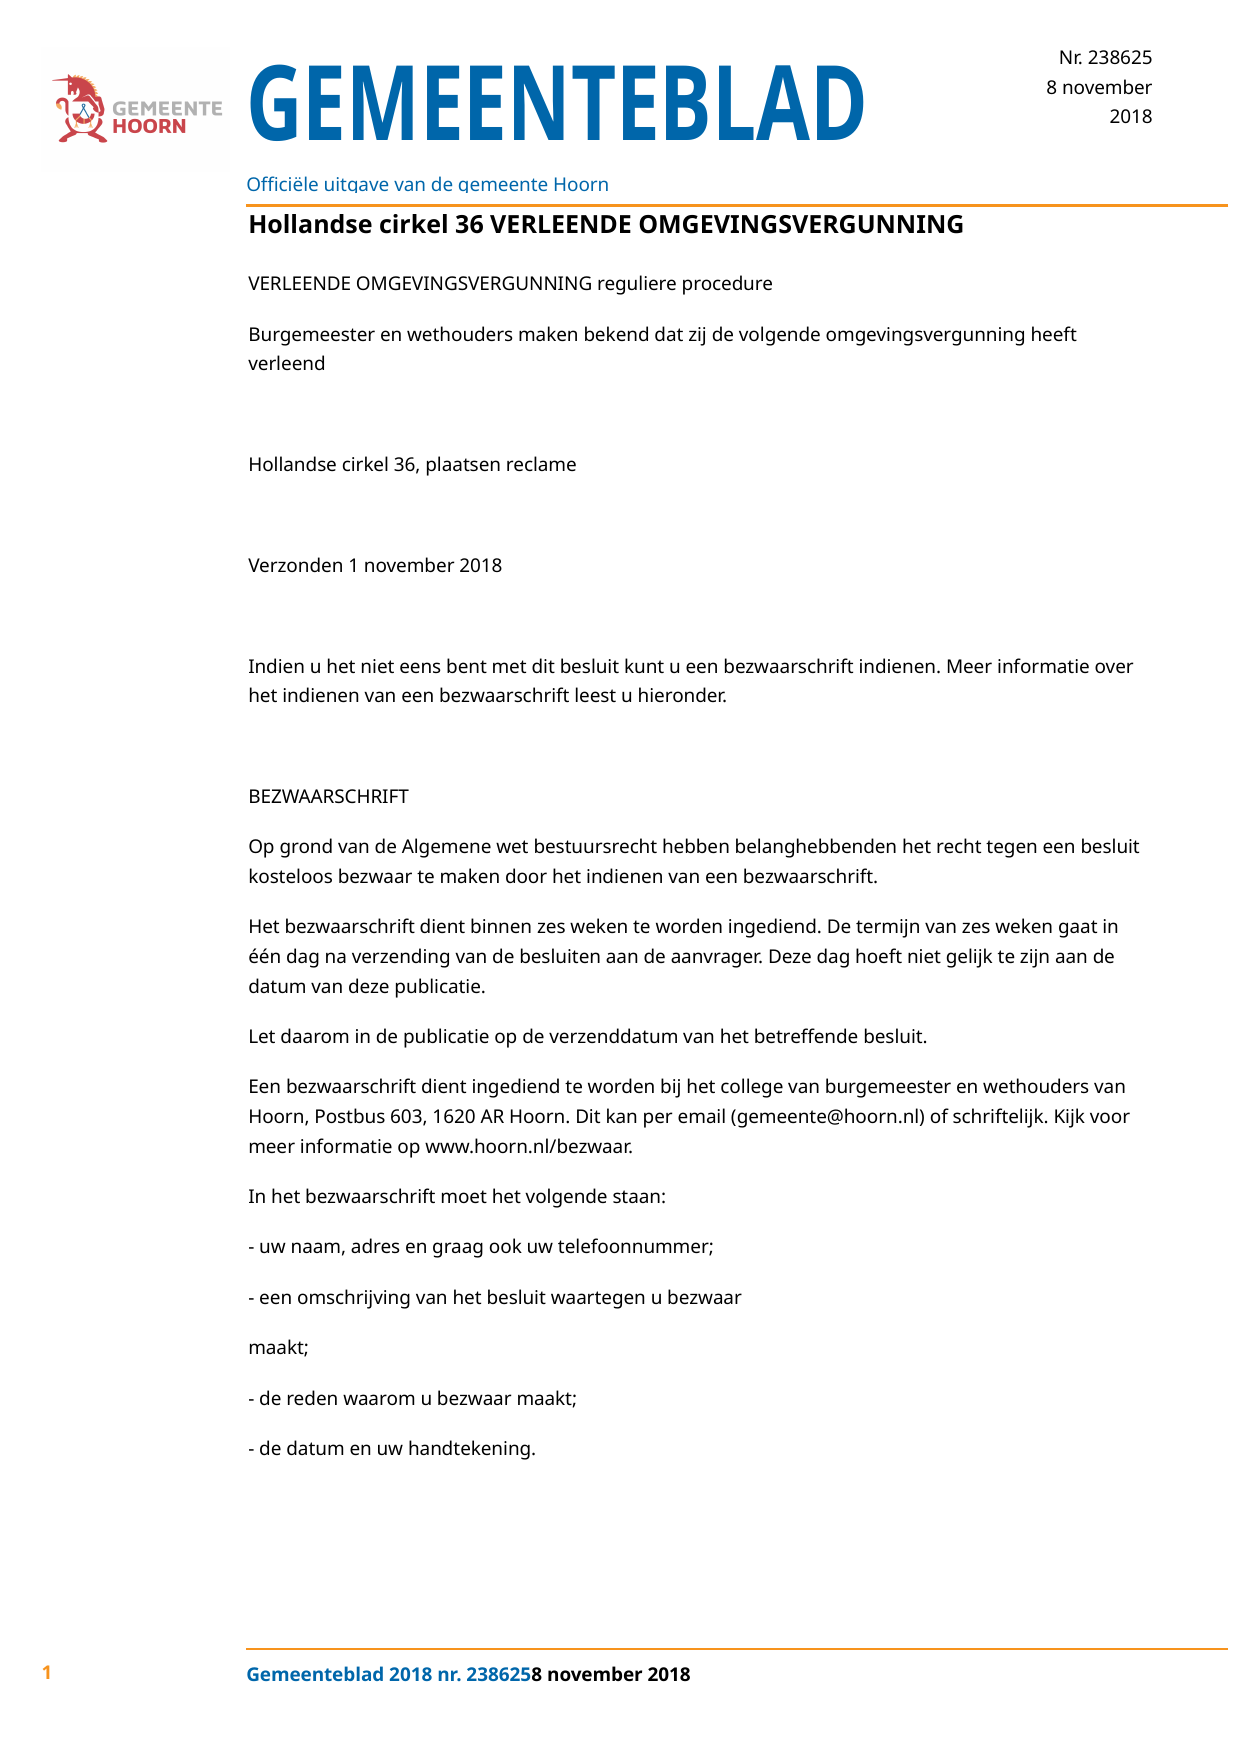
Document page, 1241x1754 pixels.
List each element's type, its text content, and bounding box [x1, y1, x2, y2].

text - de datum en uw handtekening. [248, 1435, 1152, 1461]
text - een omschrijving van het besluit waartegen u bezwaar [248, 1284, 1152, 1310]
text Verzonden 1 november 2018 [248, 552, 1152, 578]
text - uw naam, adres en graag ook uw telefoonnummer; [248, 1234, 1152, 1259]
text BEZWAARSCHRIFT [248, 783, 1152, 809]
text Hollandse cirkel 36, plaatsen reclame [248, 451, 1152, 477]
text - de reden waarom u bezwaar maakt; [248, 1385, 1152, 1411]
text In het bezwaarschrift moet het volgende staan: [248, 1183, 1152, 1209]
text Een bezwaarschrift dient ingediend te worden bij het college van burgemeester en wethouders van Hoorn, Postbus 603, 1620 AR Hoorn. Dit kan per email (gemeente@hoorn.nl) of schriftelijk. Kijk voor meer informatie op www.hoorn.nl/bezwaar. [248, 1074, 1152, 1158]
text maakt; [248, 1334, 1152, 1360]
picture [41, 47, 231, 172]
text VERLEENDE OMGEVINGSVERGUNNING reguliere procedure [248, 270, 1152, 296]
text Let daarom in de publicatie op de verzenddatum van het betreffende besluit. [248, 1023, 1152, 1049]
text Indien u het niet eens bent met dit besluit kunt u een bezwaarschrift indienen. Meer informatie over het indienen van een bezwaarschrift leest u hieronder. [248, 653, 1152, 708]
text Hollandse cirkel 36 VERLEENDE OMGEVINGSVERGUNNING [248, 207, 1152, 241]
text Burgemeester en wethouders maken bekend dat zij de volgende omgevingsvergunning heeft verleend [248, 321, 1152, 376]
text Op grond van de Algemene wet bestuursrecht hebben belanghebbenden het recht tegen een besluit kosteloos bezwaar te maken door het indienen van een bezwaarschrift. [248, 834, 1152, 889]
text Het bezwaarschrift dient binnen zes weken te worden ingediend. De termijn van zes weken gaat in één dag na verzending van de besluiten aan de aanvrager. Deze dag hoeft niet gelijk te zijn aan de datum van deze publicatie. [248, 914, 1152, 998]
